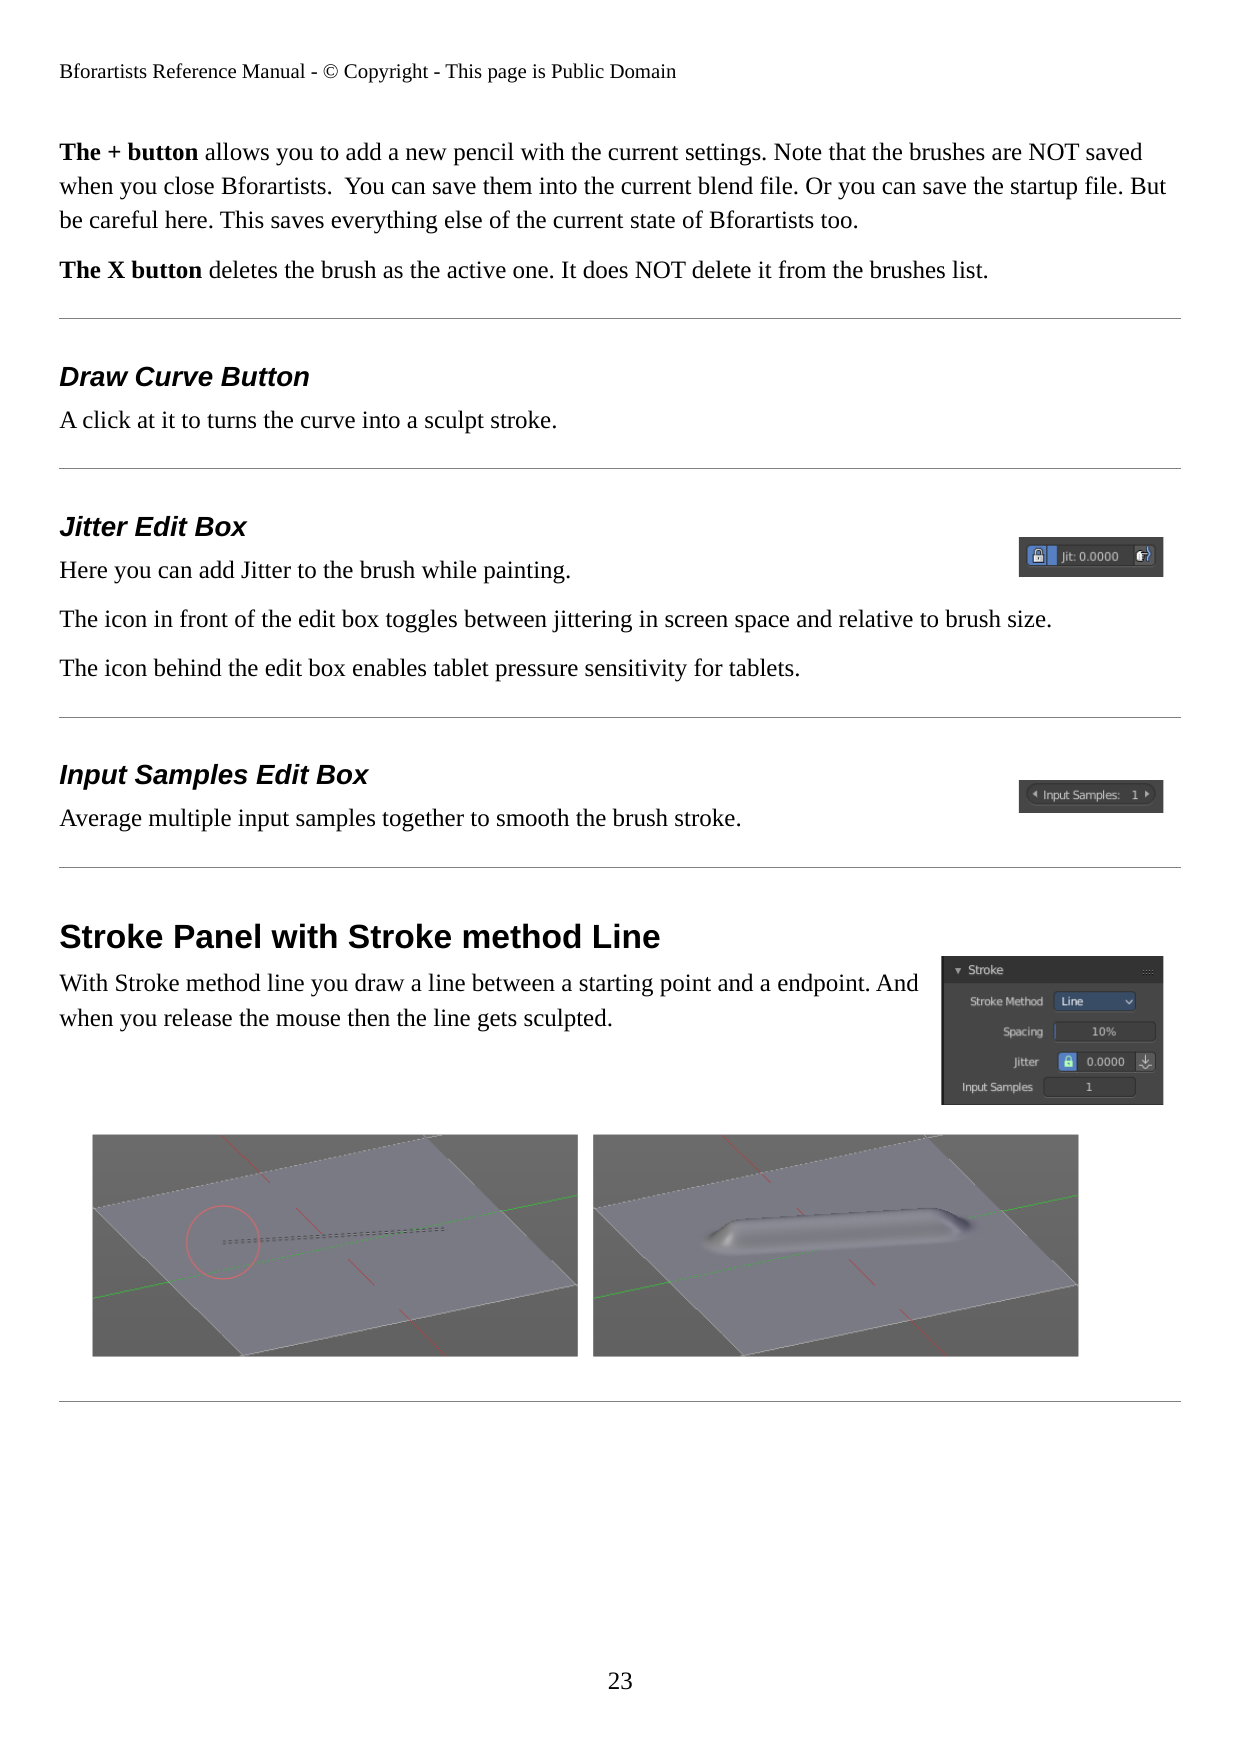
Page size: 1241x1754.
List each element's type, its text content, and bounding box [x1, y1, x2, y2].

text Average multiple input samples together to smooth the brush stroke. [59, 803, 1181, 832]
text With Stroke method line you draw a line between a starting point and a endpoint. And when you release the mouse then the line gets sculpted. [59, 968, 941, 1032]
subtitle Jitter Edit Box [59, 511, 1181, 542]
subtitle Input Samples Edit Box [59, 759, 1181, 791]
picture [941, 956, 1164, 1105]
text Here you can add Jitter to the brush while painting. [59, 555, 1181, 584]
picture [1018, 537, 1164, 577]
picture [76, 1118, 1094, 1369]
text The X button deletes the brush as the active one. It does NOT delete it from the brushes list. [59, 255, 1181, 283]
picture [1018, 780, 1164, 813]
text The + button allows you to add a new pencil with the current settings. Note that the brushes are NOT saved when you close Bforartists. You can save them into the current blend file. Or you can save the startup file. But be careful here. This saves everything else of the current state of Bforartists too. [59, 137, 1181, 234]
text The icon in front of the edit box toggles between jittering in screen space and relative to brush size. [59, 604, 1181, 633]
subtitle Stroke Panel with Stroke method Line [59, 917, 1181, 956]
text The icon behind the edit box enables tablet pressure sensitivity for tablets. [59, 653, 1181, 682]
subtitle Draw Curve Button [59, 360, 1181, 392]
text A click at it to turns the curve into a sculpt stroke. [59, 405, 1181, 433]
